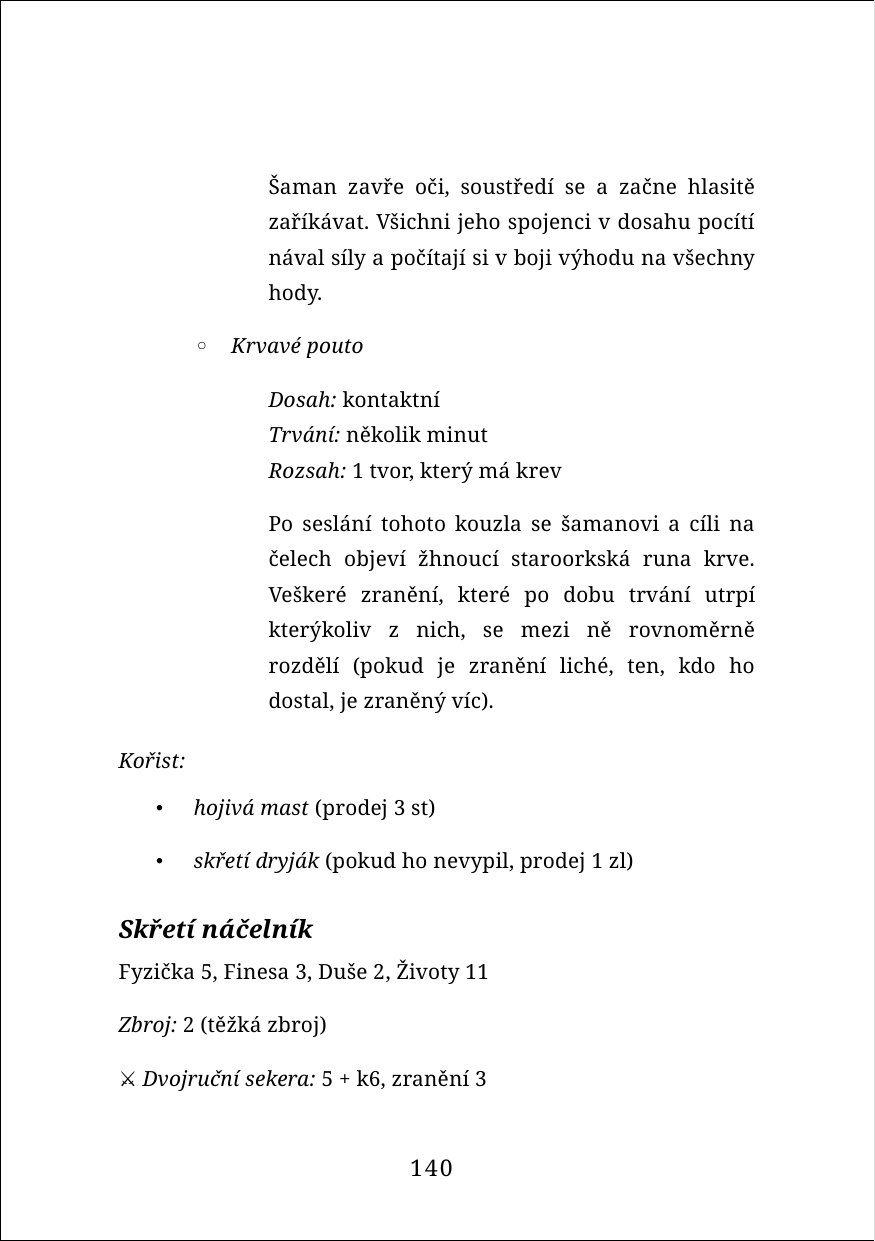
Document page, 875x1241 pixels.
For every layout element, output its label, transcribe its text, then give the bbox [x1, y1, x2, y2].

text Kořist: [118, 746, 756, 774]
text Zbroj: 2 (těžká zbroj) [118, 1010, 756, 1039]
text Fyzička 5, Finesa 3, Duše 2, Životy 11 [118, 957, 756, 986]
text ⚔ Dvojruční sekera: 5 + k6, zranění 3 [118, 1064, 756, 1092]
list Po seslání tohoto kouzla se šamanovi a cíli na čelech objeví žhnoucí staroorkská runa krve. Veškeré zranění, které po dobu trvání utrpí kterýkoliv z nich, se mezi ně rovnoměrně rozdělí (pokud je zranění liché, ten, kdo ho dostal, je zraněný víc). [231, 509, 756, 715]
list Krvavé pouto [193, 332, 756, 360]
list skřetí dryják (pokud ho nevypil, prodej 1 zl) [156, 846, 756, 875]
list Dosah: kontaktní Trvání: několik minut Rozsah: 1 tvor, který má krev [231, 385, 756, 484]
subtitle Skřetí náčelník [118, 911, 756, 945]
list hojivá mast (prodej 3 st) [156, 793, 756, 822]
list Šaman zavře oči, soustředí se a začne hlasitě zaříkávat. Všichni jeho spojenci v dosahu pocítí nával síly a počítají si v boji výhodu na všechny hody. [231, 172, 756, 307]
